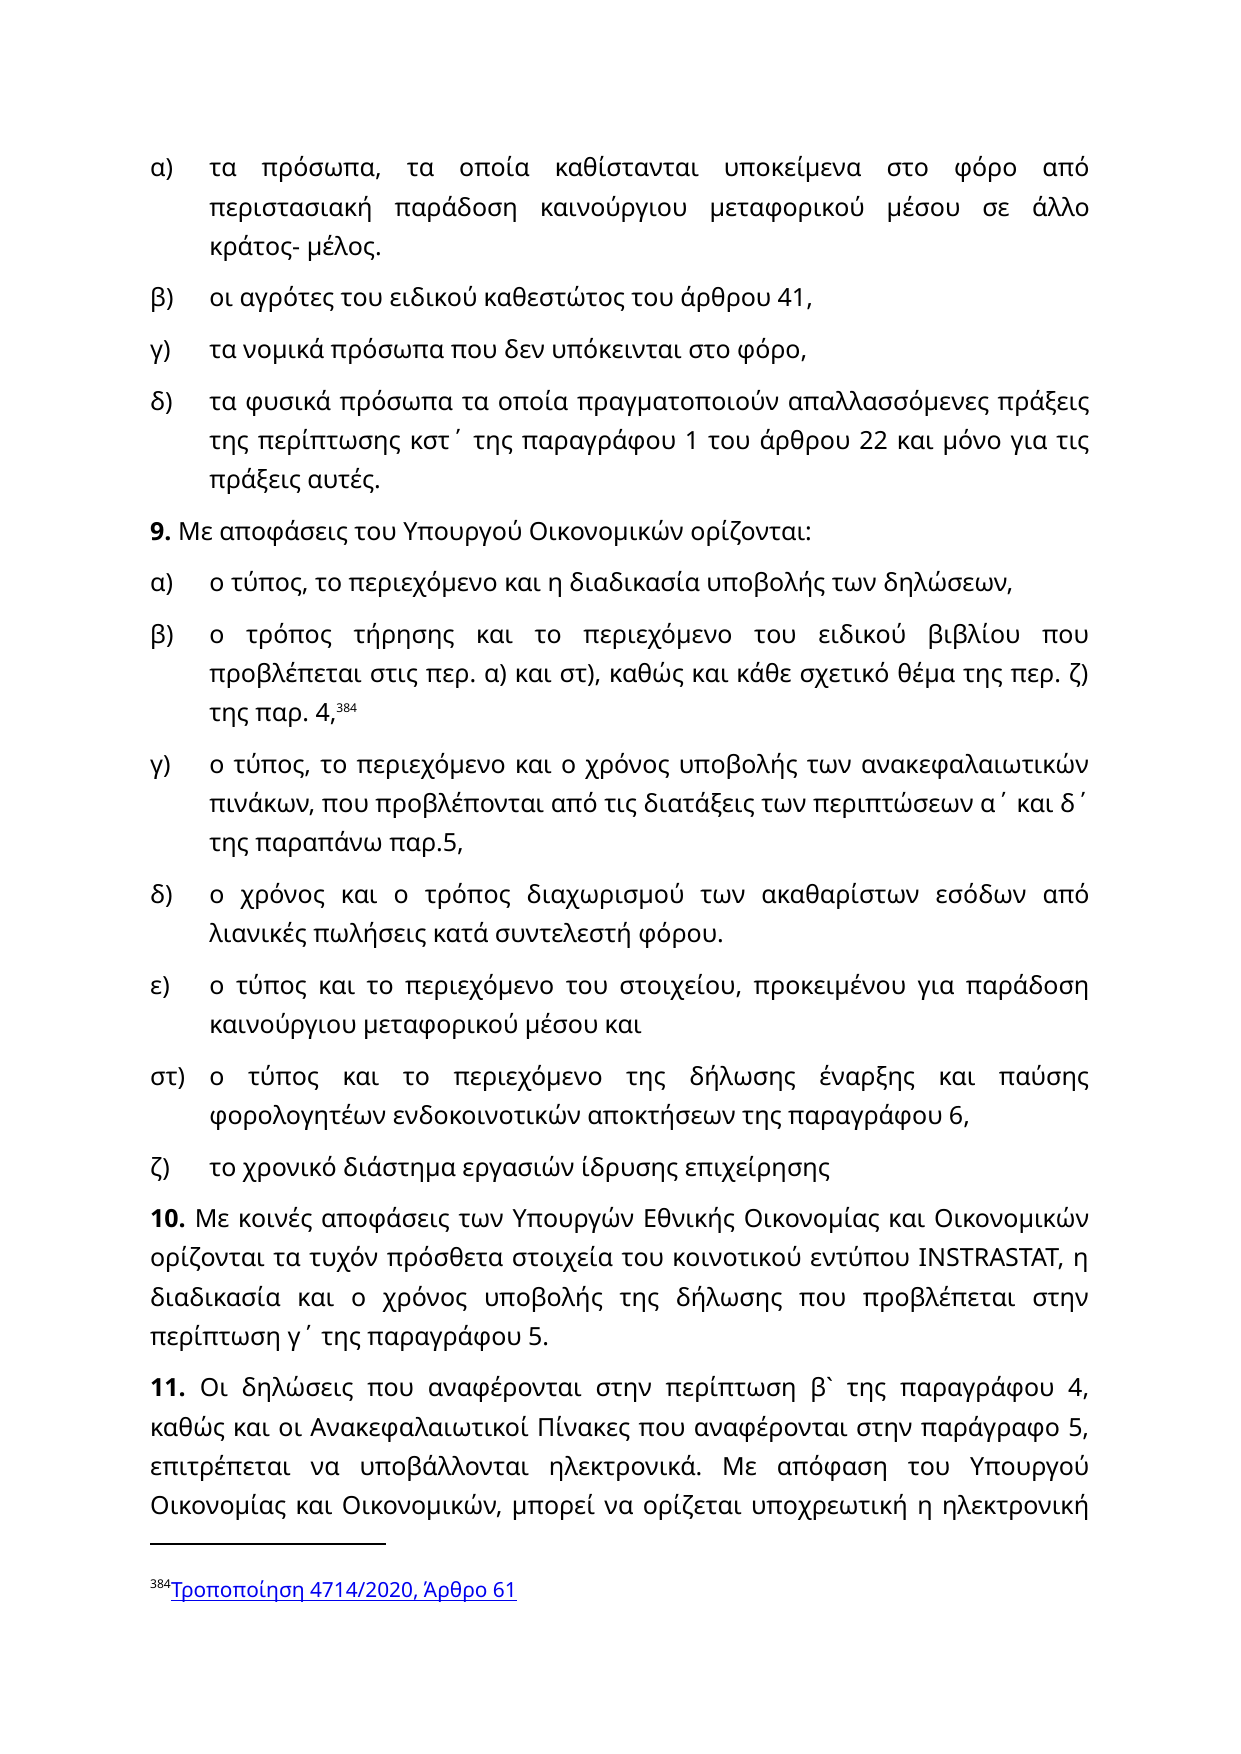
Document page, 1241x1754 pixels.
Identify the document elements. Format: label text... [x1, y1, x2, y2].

text Τροποποίηση 4714/2020, Άρθρο 61 [150, 1576, 1090, 1604]
list ε) ο τύπος και το περιεχόμενο του στοιχείου, προκειμένου για παράδοση καινούργιου μεταφορικού μέσου και [150, 967, 1090, 1041]
list α) ο τύπος, το περιεχόμενο και η διαδικασία υποβολής των δηλώσεων, [150, 565, 1090, 599]
list δ) ο χρόνος και ο τρόπος διαχωρισμού των ακαθαρίστων εσόδων από λιανικές πωλήσεις κατά συντελεστή φόρου. [150, 877, 1090, 950]
list δ) τα φυσικά πρόσωπα τα οποία πραγματοποιούν απαλλασσόμενες πράξεις της περίπτωσης κστ΄ της παραγράφου 1 του άρθρου 22 και μόνο για τις πράξεις αυτές. [150, 383, 1090, 496]
list γ) ο τύπος, το περιεχόμενο και ο χρόνος υποβολής των ανακεφαλαιωτικών πινάκων, που προβλέπονται από τις διατάξεις των περιπτώσεων α΄ και δ΄ της παραπάνω παρ.5, [150, 747, 1090, 859]
list στ) ο τύπος και το περιεχόμενο της δήλωσης έναρξης και παύσης φορολογητέων ενδοκοινοτικών αποκτήσεων της παραγράφου 6, [150, 1058, 1090, 1132]
list γ) τα νομικά πρόσωπα που δεν υπόκεινται στο φόρο, [150, 332, 1090, 366]
text 9. Με αποφάσεις του Υπουργού Οικονομικών ορίζονται: [150, 513, 1090, 547]
list β) ο τρόπος τήρησης και το περιεχόμενο του ειδικού βιβλίου που προβλέπεται στις περ. α) και στ), καθώς και κάθε σχετικό θέμα της περ. ζ) της παρ. 4, [150, 617, 1090, 729]
list α) τα πρόσωπα, τα οποία καθίστανται υποκείμενα στο φόρο από περιστασιακή παράδοση καινούργιου μεταφορικού μέσου σε άλλο κράτος- μέλος. [150, 150, 1090, 262]
list ζ) το χρονικό διάστημα εργασιών ίδρυσης επιχείρησης [150, 1149, 1090, 1183]
text 10. Με κοινές αποφάσεις των Υπουργών Εθνικής Οικονομίας και Οικονομικών ορίζονται τα τυχόν πρόσθετα στοιχεία του κοινοτικού εντύπου INSTRASTAT, η διαδικασία και ο χρόνος υποβολής της δήλωσης που προβλέπεται στην περίπτωση γ΄ της παραγράφου 5. [150, 1201, 1090, 1352]
list β) οι αγρότες του ειδικού καθεστώτος του άρθρου 41, [150, 280, 1090, 314]
text 11. Οι δηλώσεις που αναφέρονται στην περίπτωση β` της παραγράφου 4, καθώς και οι Ανακεφαλαιωτικοί Πίνακες που αναφέρονται στην παράγραφο 5, επιτρέπεται να υποβάλλονται ηλεκτρονικά. Με απόφαση του Υπουργού Οικονομίας και Οικονομικών, μπορεί να ορίζεται υποχρεωτική η ηλεκτρονική [150, 1370, 1090, 1522]
